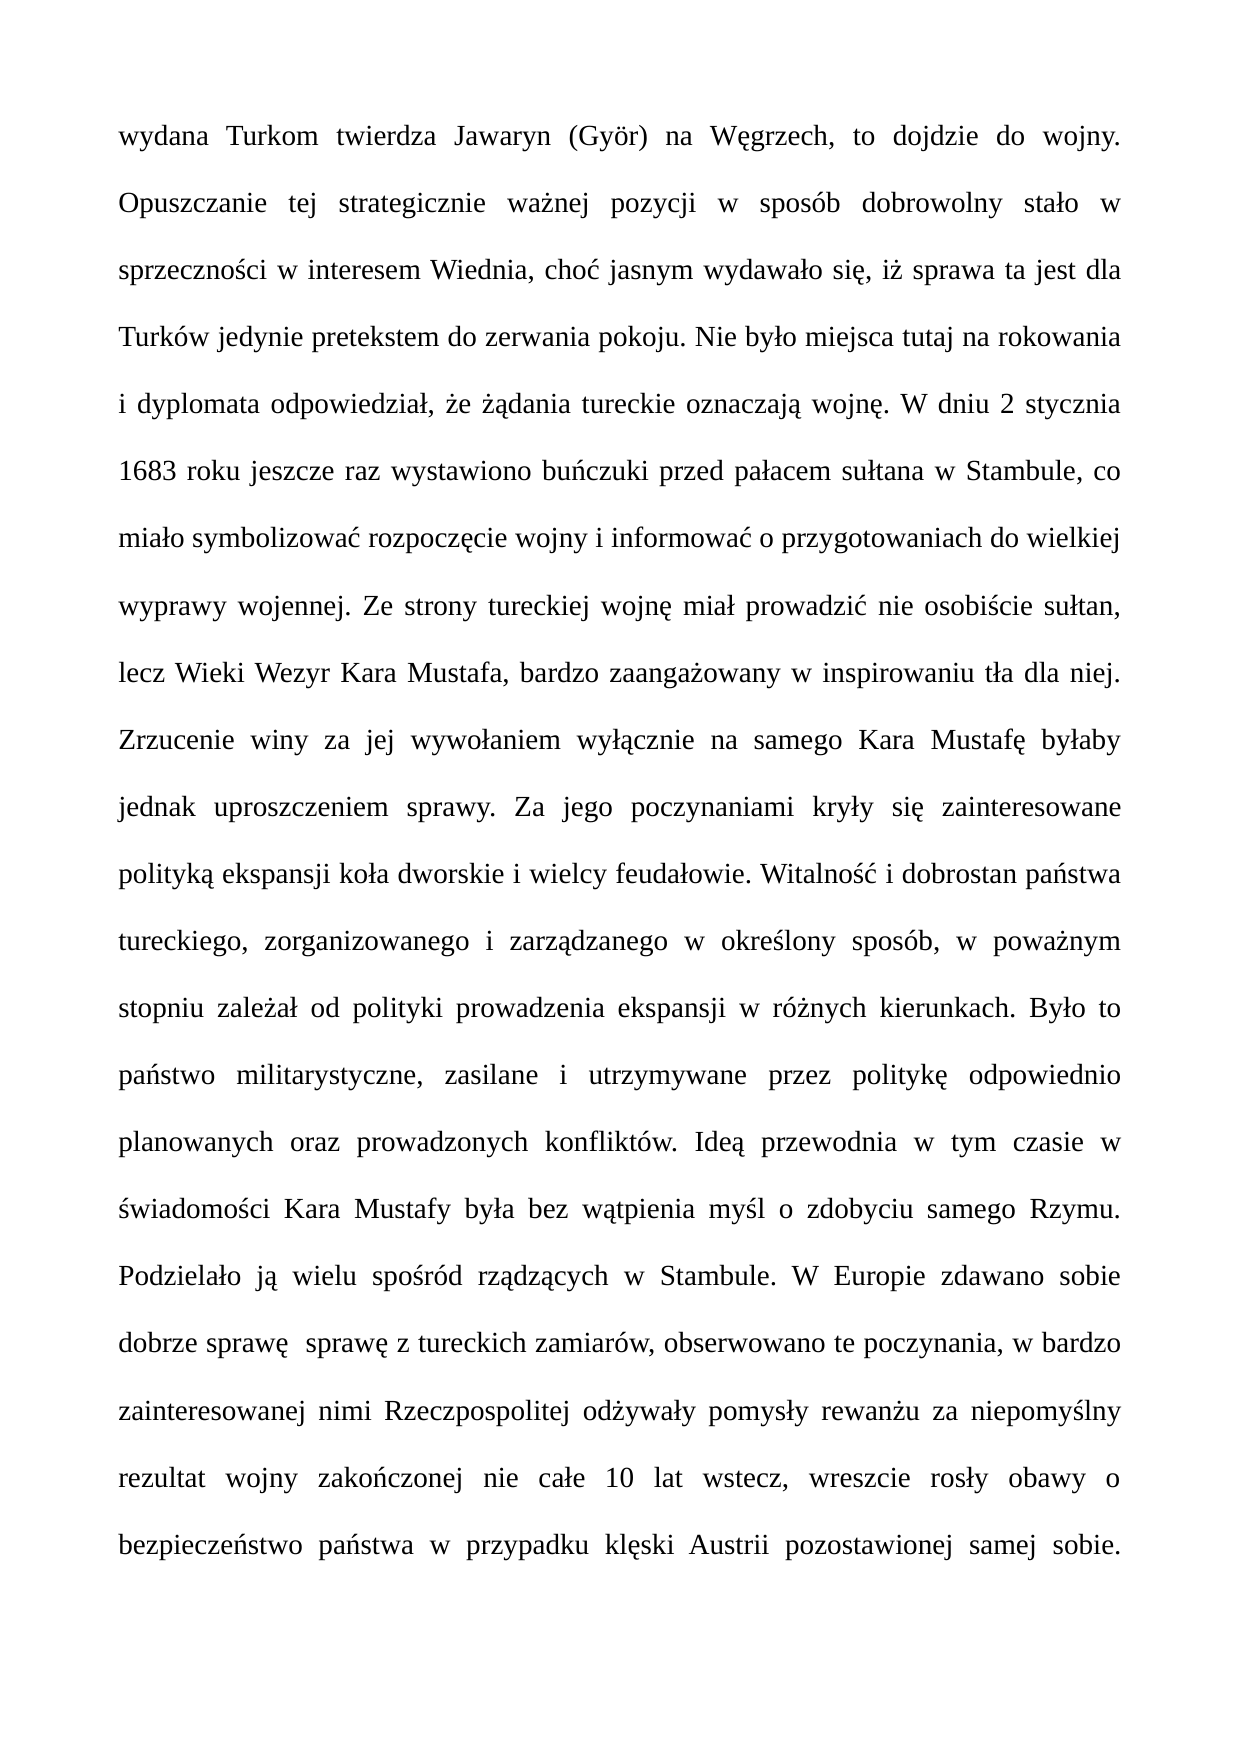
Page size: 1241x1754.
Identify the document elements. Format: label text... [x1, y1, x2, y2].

text wydana Turkom twierdza Jawaryn (Györ) na Węgrzech, to dojdzie do wojny. Opuszczanie tej strategicznie ważnej pozycji w sposób dobrowolny stało w sprzeczności w interesem Wiednia, choć jasnym wydawało się, iż sprawa ta jest dla Turków jedynie pretekstem do zerwania pokoju. Nie było miejsca tutaj na rokowania i dyplomata odpowiedział, że żądania tureckie oznaczają wojnę. W dniu 2 stycznia 1683 roku jeszcze raz wystawiono buńczuki przed pałacem sułtana w Stambule, co miało symbolizować rozpoczęcie wojny i informować o przygotowaniach do wielkiej wyprawy wojennej. Ze strony tureckiej wojnę miał prowadzić nie osobiście sułtan, lecz Wieki Wezyr Kara Mustafa, bardzo zaangażowany w inspirowaniu tła dla niej. Zrzucenie winy za jej wywołaniem wyłącznie na samego Kara Mustafę byłaby jednak uproszczeniem sprawy. Za jego poczynaniami kryły się zainteresowane polityką ekspansji koła dworskie i wielcy feudałowie. Witalność i dobrostan państwa tureckiego, zorganizowanego i zarządzanego w określony sposób, w poważnym stopniu zależał od polityki prowadzenia ekspansji w różnych kierunkach. Było to państwo militarystyczne, zasilane i utrzymywane przez politykę odpowiednio planowanych oraz prowadzonych konfliktów. Ideą przewodnia w tym czasie w świadomości Kara Mustafy była bez wątpienia myśl o zdobyciu samego Rzymu. Podzielało ją wielu spośród rządzących w Stambule. W Europie zdawano sobie dobrze sprawę sprawę z tureckich zamiarów, obserwowano te poczynania, w bardzo zainteresowanej nimi Rzeczpospolitej odżywały pomysły rewanżu za niepomyślny rezultat wojny zakończonej nie całe 10 lat wstecz, wreszcie rosły obawy o bezpieczeństwo państwa w przypadku klęski Austrii pozostawionej samej sobie. [118, 118, 1122, 1560]
